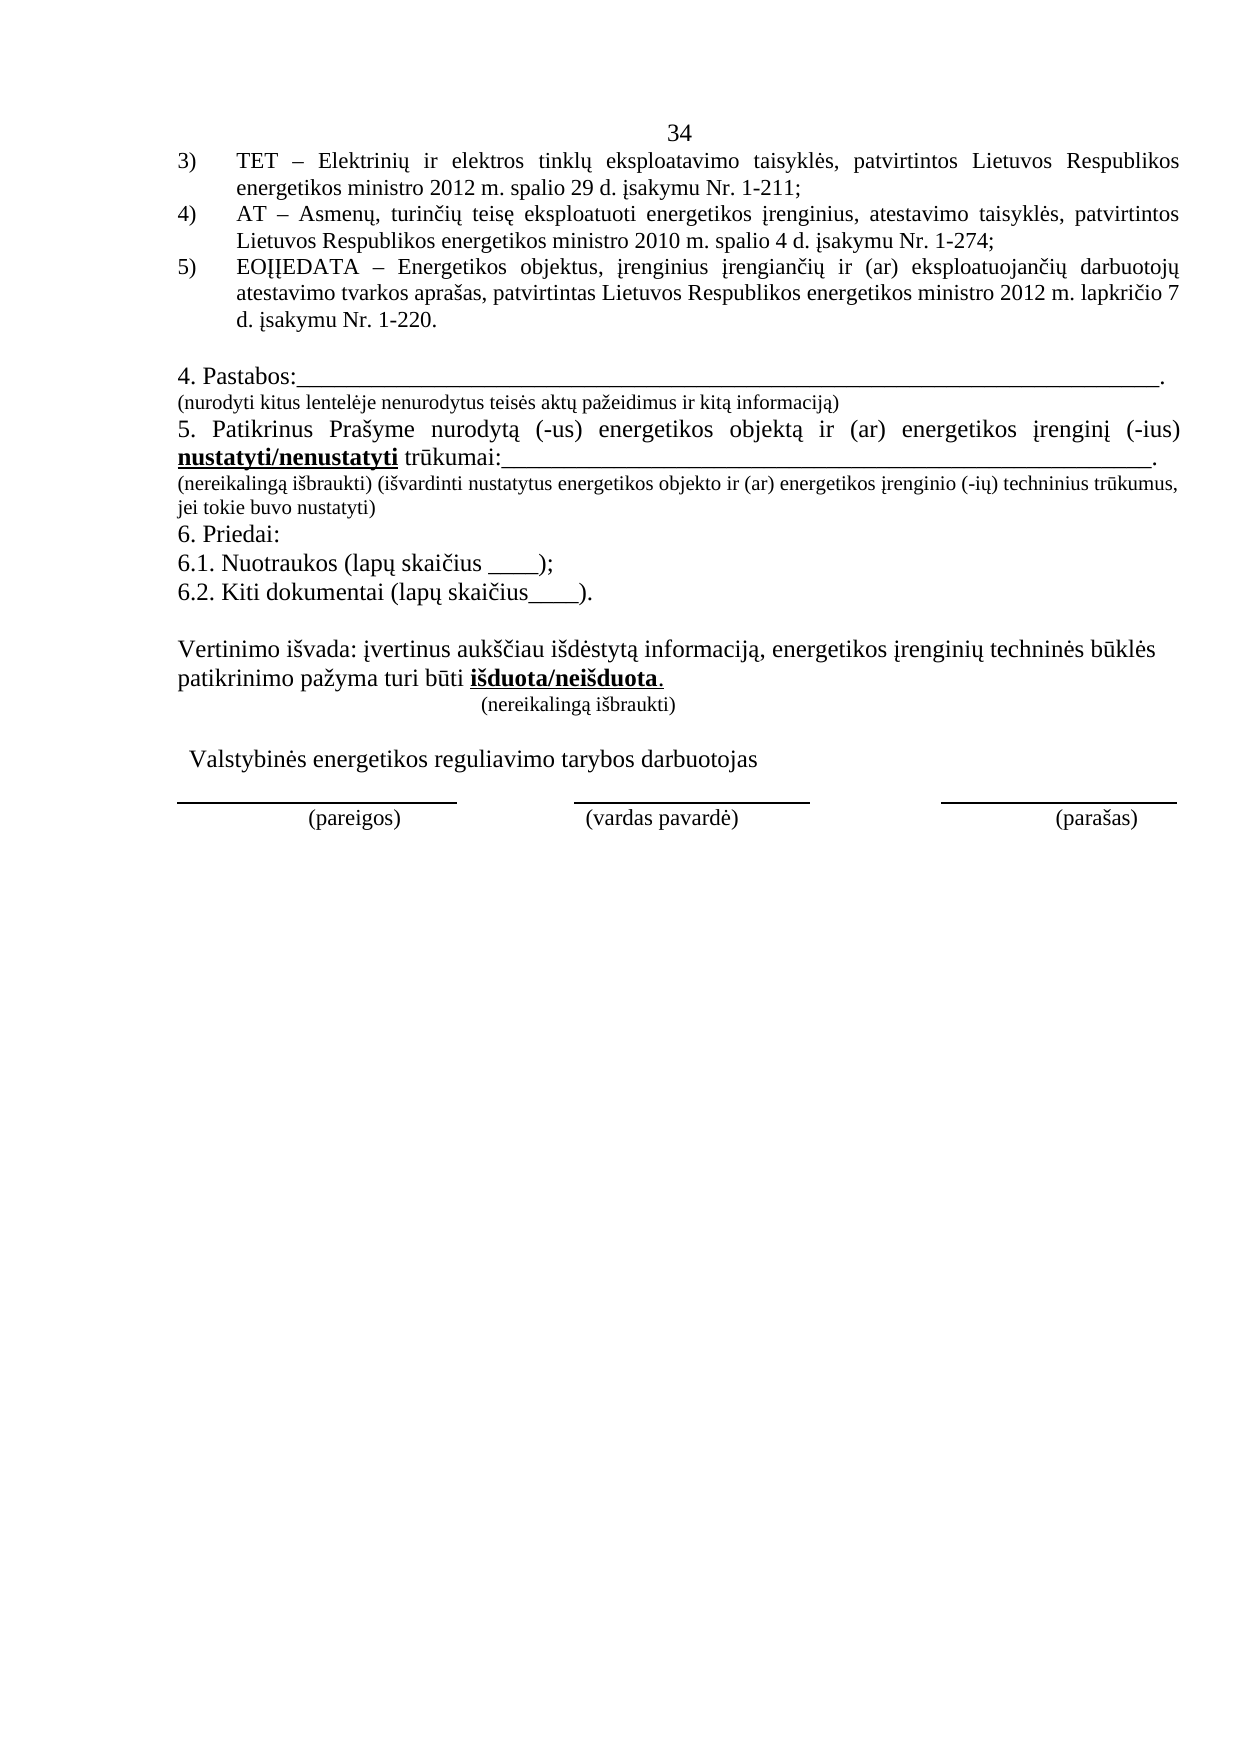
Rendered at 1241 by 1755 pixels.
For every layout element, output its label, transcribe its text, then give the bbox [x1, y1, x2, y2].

text 6.1. Nuotraukos (lapų skaičius ____); [177, 548, 1181, 577]
table_header Valstybinės energetikos reguliavimo tarybos darbuotojas [177, 716, 1177, 802]
text 5) EOĮĮEDATA – Energetikos objektus, įrenginius įrengiančių ir (ar) eksploatuojančių darbuotojų atestavimo tvarkos aprašas, patvirtintas Lietuvos Respublikos energetikos ministro 2012 m. lapkričio 7 d. įsakymu Nr. 1-220. [177, 253, 1181, 332]
text (nurodyti kitus lentelėje nenurodytus teisės aktų pažeidimus ir kitą informaciją) [177, 389, 1181, 414]
text 4) AT – Asmenų, turinčių teisę eksploatuoti energetikos įrenginius, atestavimo taisyklės, patvirtintos Lietuvos Respublikos energetikos ministro 2010 m. spalio 4 d. įsakymu Nr. 1-274; [177, 200, 1181, 253]
text (nereikalingą išbraukti) (išvardinti nustatytus energetikos objekto ir (ar) energetikos įrenginio (-ių) techninius trūkumus, jei tokie buvo nustatyti) [177, 471, 1181, 519]
table_cell (pareigos) [177, 804, 457, 830]
table_cell (vardas pavardė) [574, 804, 810, 830]
text 6.2. Kiti dokumentai (lapų skaičius____). [177, 577, 1181, 606]
table_cell (parašas) [941, 804, 1177, 830]
table_cell [457, 802, 574, 830]
table_cell [810, 802, 941, 830]
text 6. Priedai: [177, 519, 1181, 548]
text 5. Patikrinus Prašyme nurodytą (-us) energetikos objektą ir (ar) energetikos įrenginį (-ius) nustatyti/nenustatyti trūkumai:____________________________________________________. [177, 414, 1181, 471]
text 4. Pastabos:_____________________________________________________________________. [177, 361, 1181, 389]
text 3) TET – Elektrinių ir elektros tinklų eksploatavimo taisyklės, patvirtintos Lietuvos Respublikos energetikos ministro 2012 m. spalio 29 d. įsakymu Nr. 1-211; [177, 148, 1181, 200]
text Vertinimo išvada: įvertinus aukščiau išdėstytą informaciją, energetikos įrenginių techninės būklės patikrinimo pažyma turi būti išduota/neišduota. [177, 634, 1181, 692]
text (nereikalingą išbraukti) [177, 692, 1181, 716]
